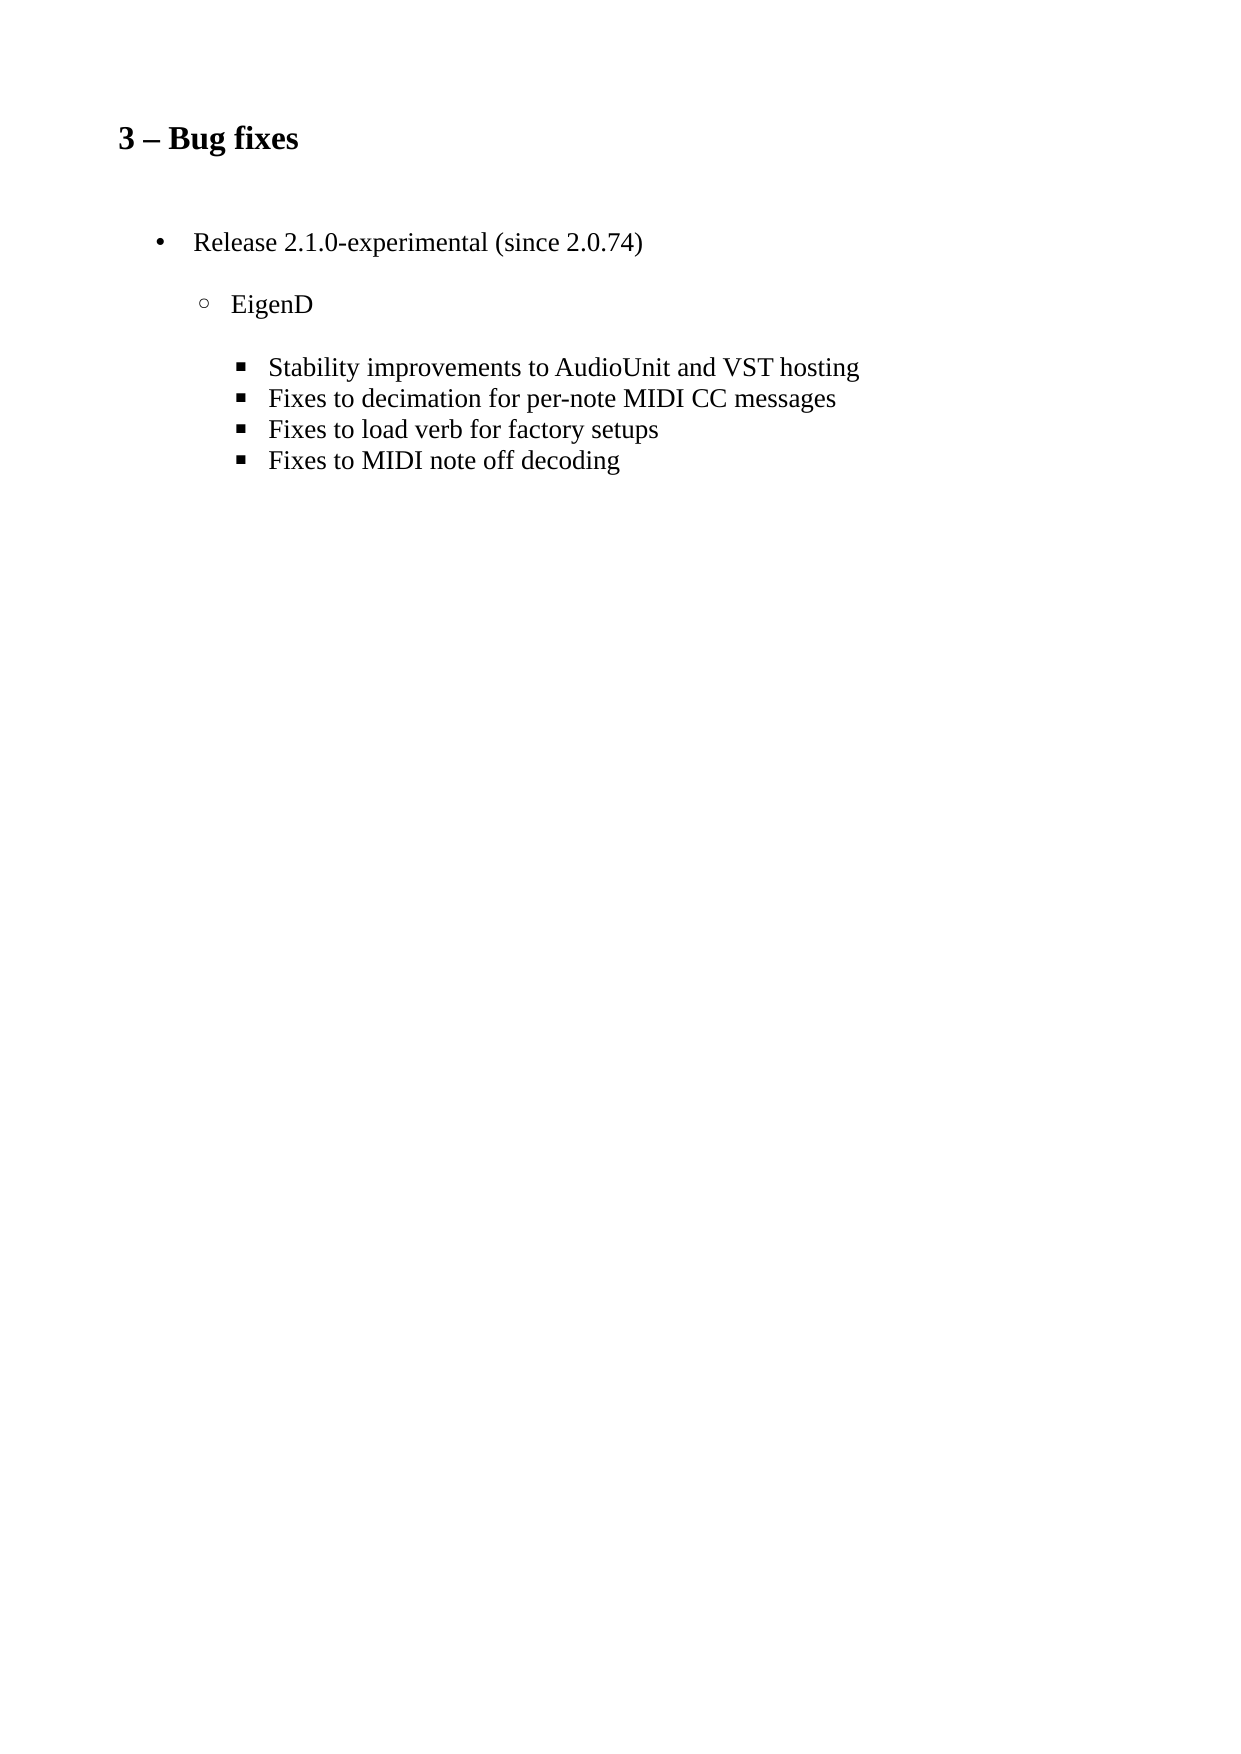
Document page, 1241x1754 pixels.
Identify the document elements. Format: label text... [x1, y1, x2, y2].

list Fixes to load verb for factory setups [231, 413, 1122, 444]
text 3 – Bug fixes [118, 118, 1122, 156]
list EigenD [193, 288, 1122, 319]
list Fixes to MIDI note off decoding [231, 444, 1122, 476]
list Release 2.1.0-experimental (since 2.0.74) [156, 226, 1122, 257]
list Fixes to decimation for per-note MIDI CC messages [231, 382, 1122, 413]
list Stability improvements to AudioUnit and VST hosting [231, 351, 1122, 382]
